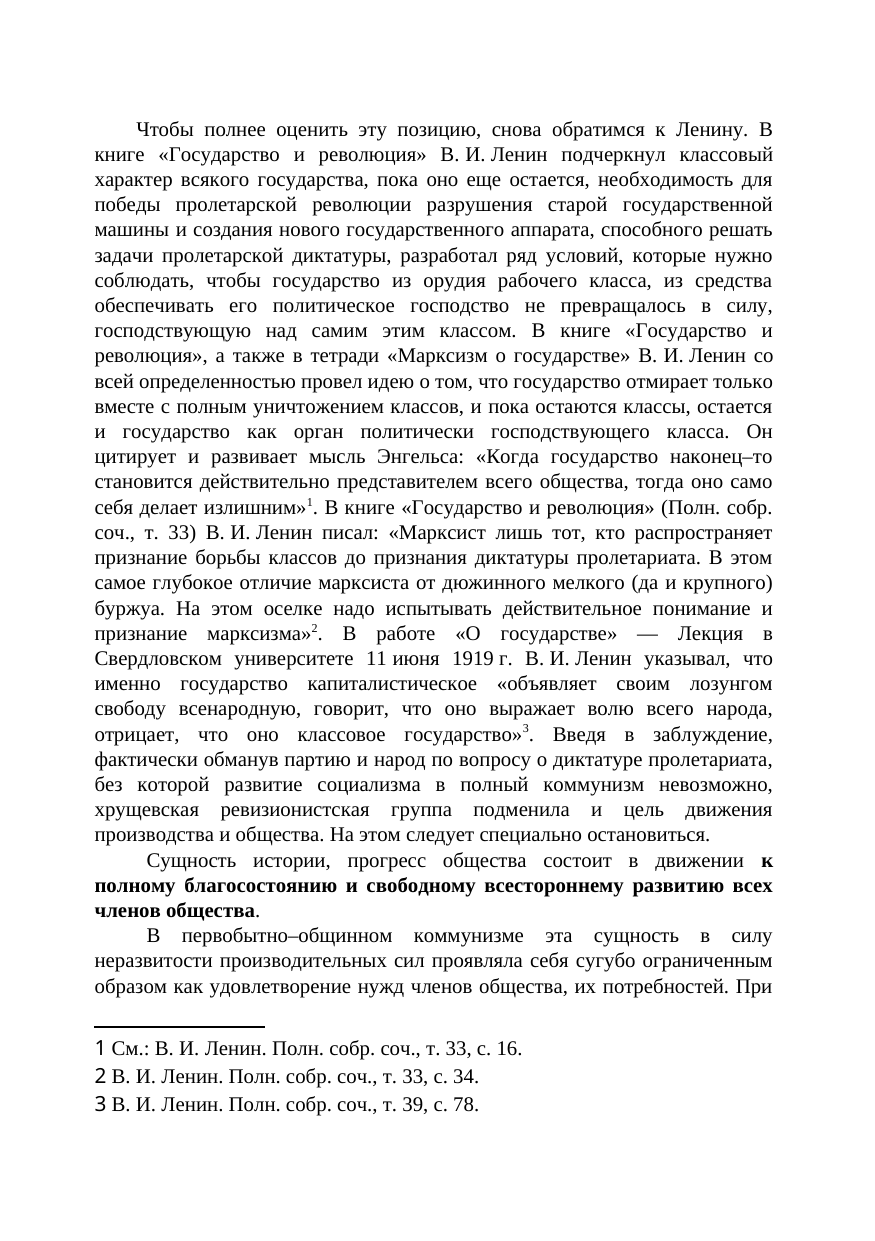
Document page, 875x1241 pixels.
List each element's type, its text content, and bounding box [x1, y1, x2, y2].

text См.: В. И. Ленин. Полн. собр. соч., т. 33, с. 16. [94, 1033, 773, 1061]
text В первобытно–общинном коммунизме эта сущность в силу неразвитости производительных сил проявляла себя сугубо ограниченным образом как удовлетворение нужд членов общества, их потребностей. При [94, 923, 773, 998]
text В. И. Ленин. Полн. собр. соч., т. 39, с. 78. [94, 1089, 773, 1118]
text Чтобы полнее оценить эту позицию, снова обратимся к Ленину. В книге «Государство и революция» В. И. Ленин подчеркнул классовый характер всякого государства, пока оно еще остается, необходимость для победы пролетарской революции разрушения старой государственной машины и создания нового государственного аппарата, способного решать задачи пролетарской диктатуры, разработал ряд условий, которые нужно соблюдать, чтобы государство из орудия рабочего класса, из средства обеспечивать его политическое господство не превращалось в силу, господствующую над самим этим классом. В книге «Государство и революция», а также в тетради «Марксизм о государстве» В. И. Ленин со всей определенностью провел идею о том, что государство отмирает только вместе с полным уничтожением классов, и пока остаются классы, остается и государство как орган политически господствующего класса. Он цитирует и развивает мысль Энгельса: «Когда государство наконец–то становится действительно представителем всего общества, тогда оно само себя делает излишним». В книге «Государство и революция» (Полн. собр. соч., т. 33) В. И. Ленин писал: «Марксист лишь тот, кто распространяет признание борьбы классов до признания диктатуры пролетариата. В этом самое глубокое отличие марксиста от дюжинного мелкого (да и крупного) буржуа. На этом оселке надо испытывать действительное понимание и признание марксизма». В работе «О государстве» — Лекция в Свердловском университете 11 июня 1919 г. В. И. Ленин указывал, что именно государство капиталистическое «объявляет своим лозунгом свободу всенародную, говорит, что оно выражает волю всего народа, отрицает, что оно классовое государство». Введя в заблуждение, фактически обманув партию и народ по вопросу о диктатуре пролетариата, без которой развитие социализма в полный коммунизм невозможно, хрущевская ревизионистская группа подменила и цель движения производства и общества. На этом следует специально остановиться. [94, 117, 773, 846]
text Сущность истории, прогресс общества состоит в движении к полному благосостоянию и свободному всестороннему развитию всех членов общества. [94, 848, 773, 922]
text В. И. Ленин. Полн. собр. соч., т. 33, с. 34. [94, 1061, 773, 1089]
